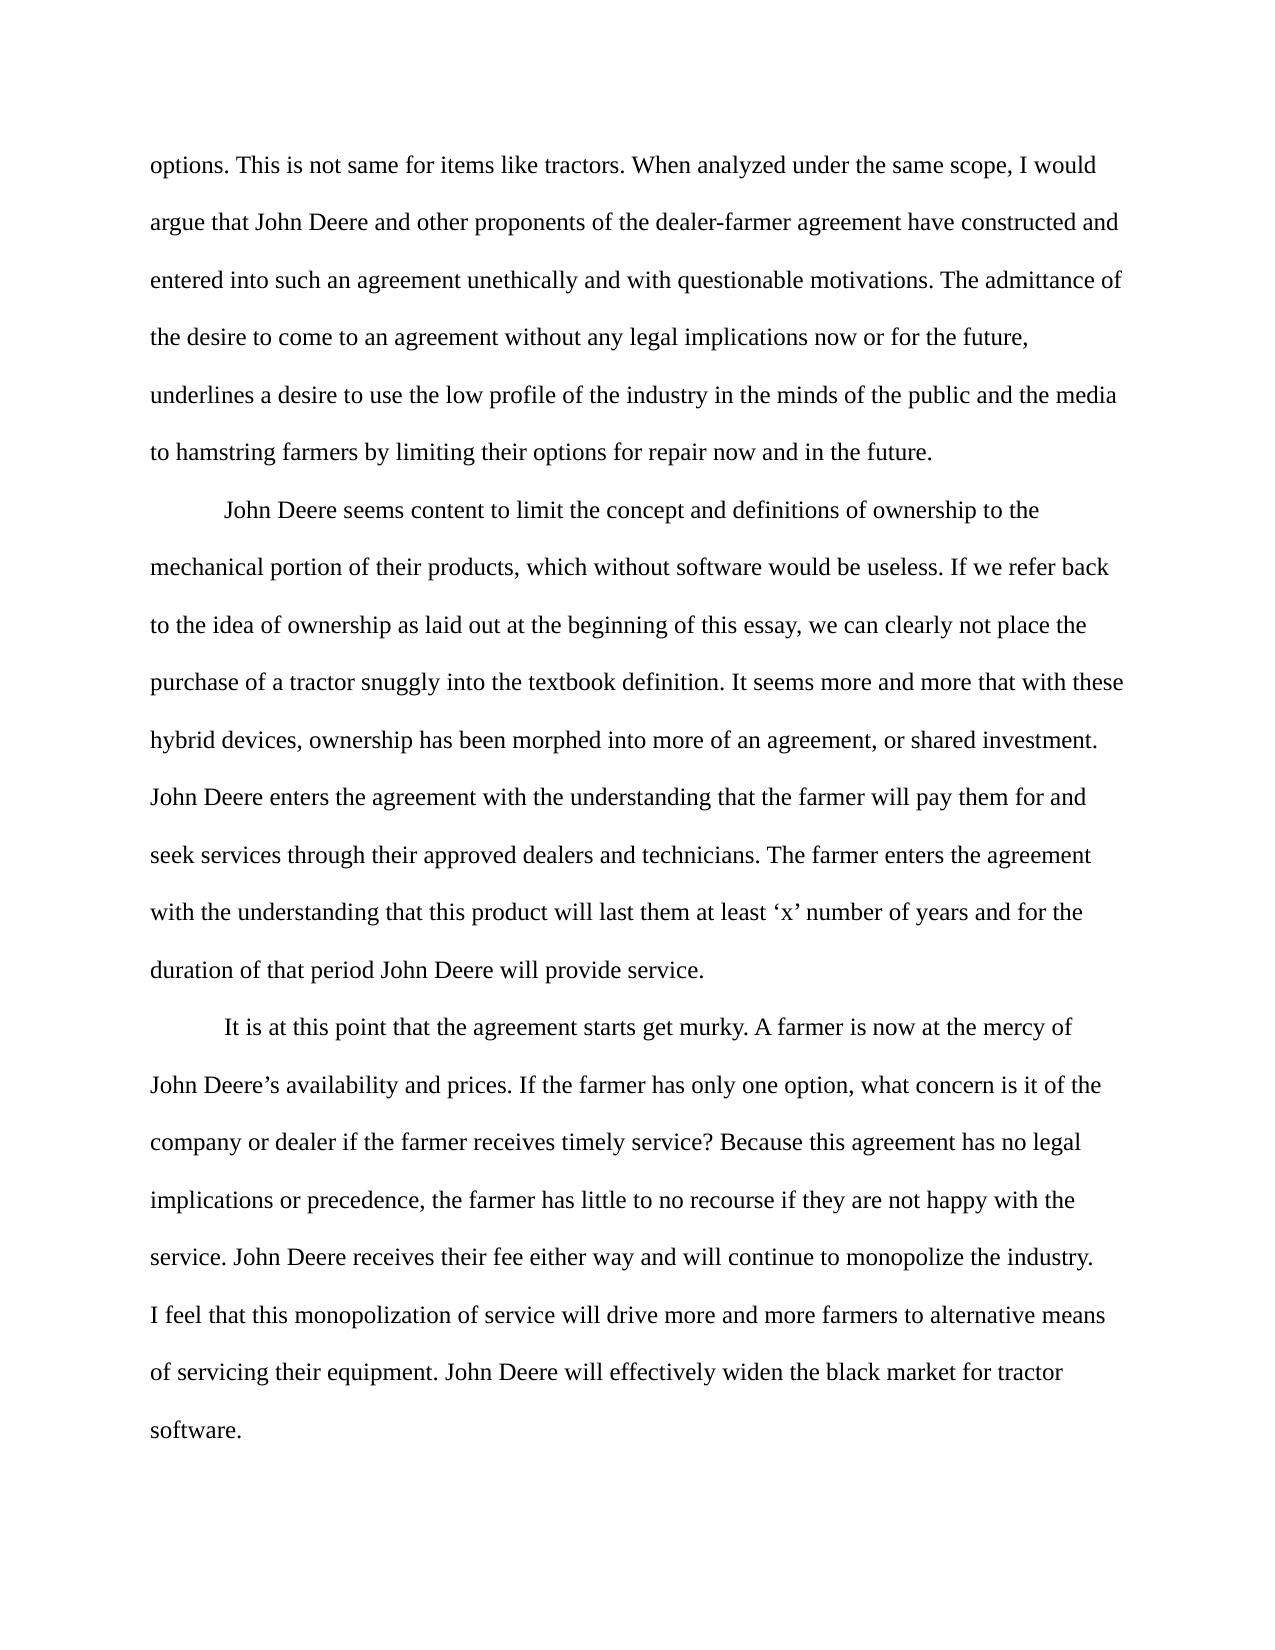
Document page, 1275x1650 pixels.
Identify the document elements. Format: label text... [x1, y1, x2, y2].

text It is at this point that the agreement starts get murky. A farmer is now at the mercy of John Deere’s availability and prices. If the farmer has only one option, what concern is it of the company or dealer if the farmer receives timely service? Because this agreement has no legal implications or precedence, the farmer has little to no recourse if they are not happy with the service. John Deere receives their fee either way and will continue to monopolize the industry. [150, 1012, 1125, 1271]
text I feel that this monopolization of service will drive more and more farmers to alternative means of servicing their equipment. John Deere will effectively widen the black market for tractor software. [150, 1300, 1125, 1444]
text options. This is not same for items like tractors. When analyzed under the same scope, I would argue that John Deere and other proponents of the dealer-farmer agreement have constructed and entered into such an agreement unethically and with questionable motivations. The admittance of the desire to come to an agreement without any legal implications now or for the future, underlines a desire to use the low profile of the industry in the minds of the public and the media to hamstring farmers by limiting their options for repair now and in the future. [150, 150, 1125, 466]
text John Deere seems content to limit the concept and definitions of ownership to the mechanical portion of their products, which without software would be useless. If we refer back to the idea of ownership as laid out at the beginning of this essay, we can clearly not place the purchase of a tractor snuggly into the textbook definition. It seems more and more that with these hybrid devices, ownership has been morphed into more of an agreement, or shared investment. John Deere enters the agreement with the understanding that the farmer will pay them for and seek services through their approved dealers and technicians. The farmer enters the agreement with the understanding that this product will last them at least ‘x’ number of years and for the duration of that period John Deere will provide service. [150, 495, 1125, 984]
